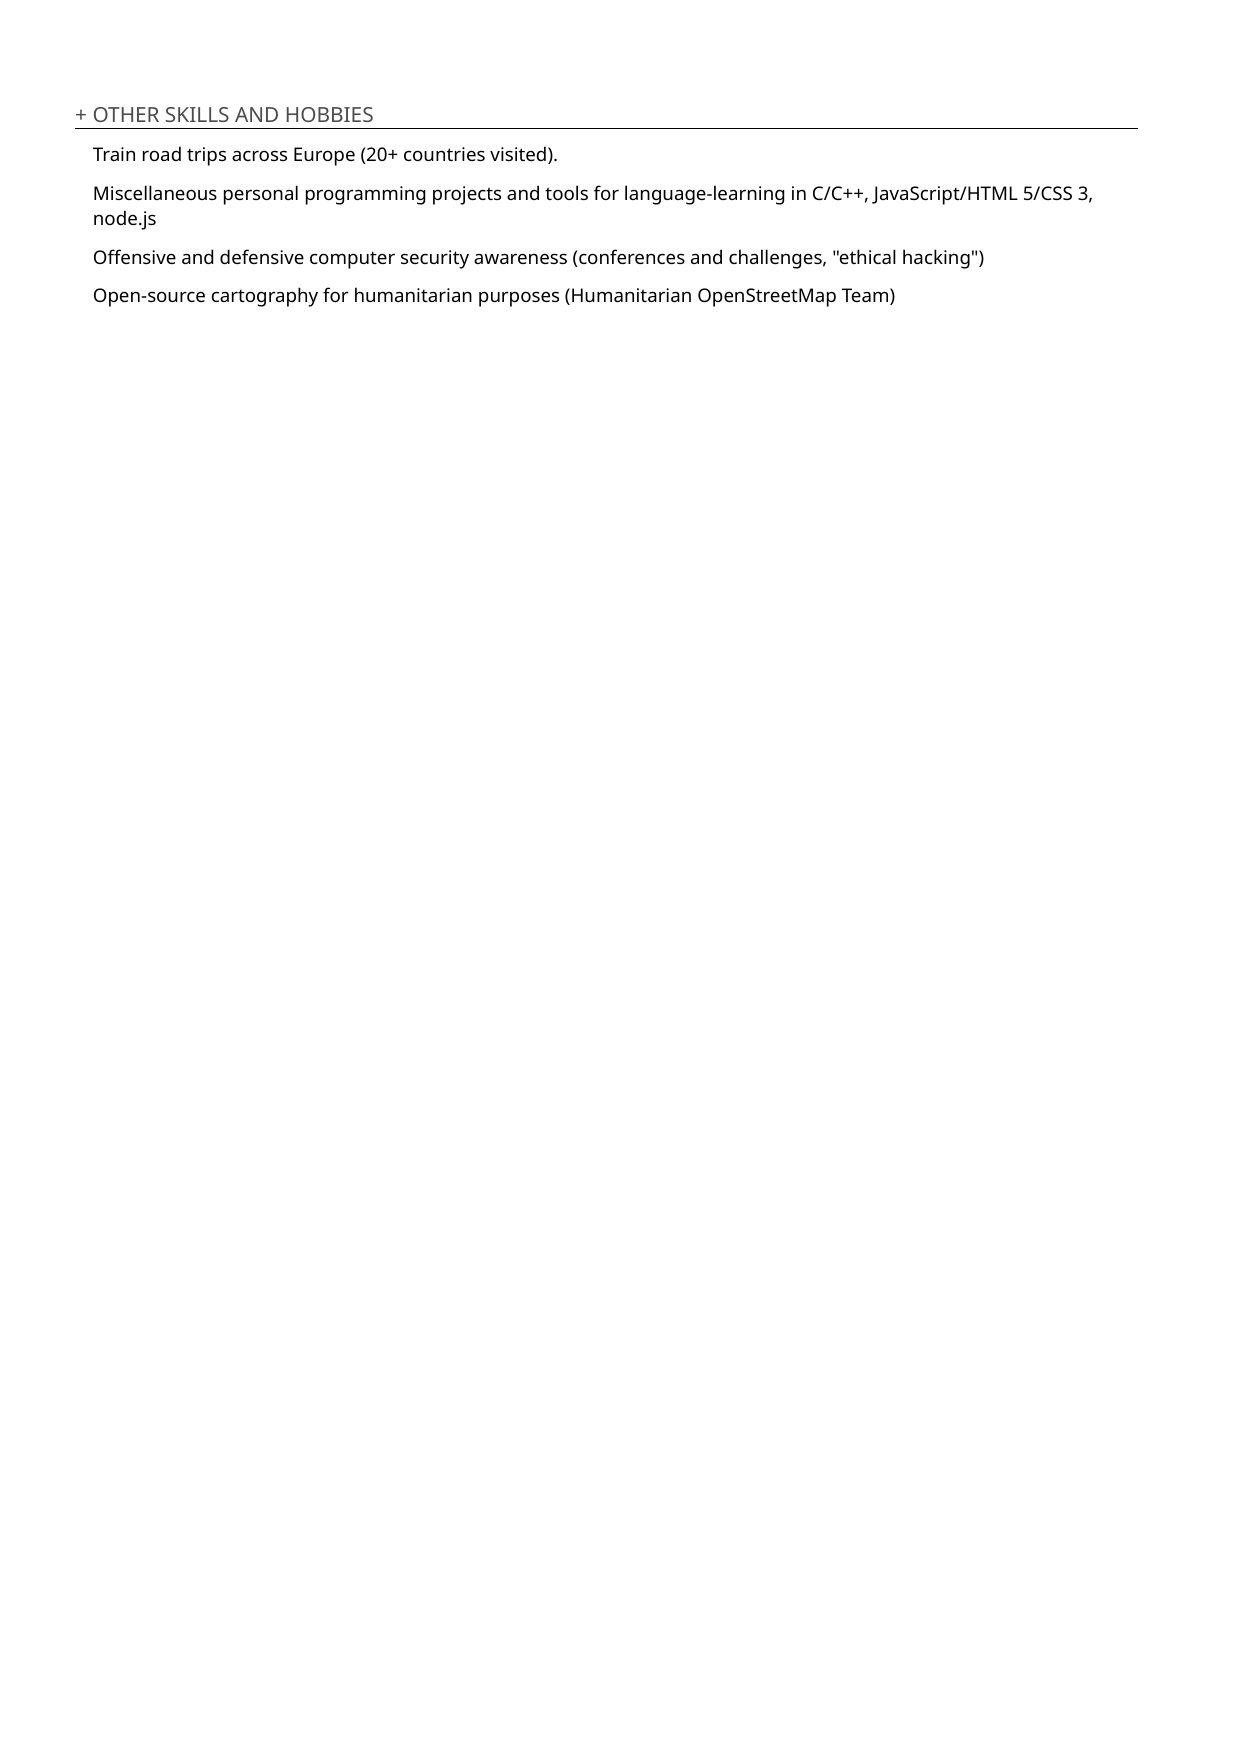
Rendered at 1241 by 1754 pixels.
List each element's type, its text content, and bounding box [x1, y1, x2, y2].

table_cell + OTHER SKILLS AND HOBBIES [75, 100, 1137, 128]
table_cell Train road trips across Europe (20+ countries visited). Miscellaneous personal programming projects and tools for language-learning in C/C++, JavaScript/HTML 5/CSS 3, node.js Offensive and defensive computer security awareness (conferences and challenges, "ethical hacking") Open-source cartography for humanitarian purposes (Humanitarian OpenStreetMap Team) [75, 129, 1137, 308]
table_cell [75, 75, 1137, 100]
